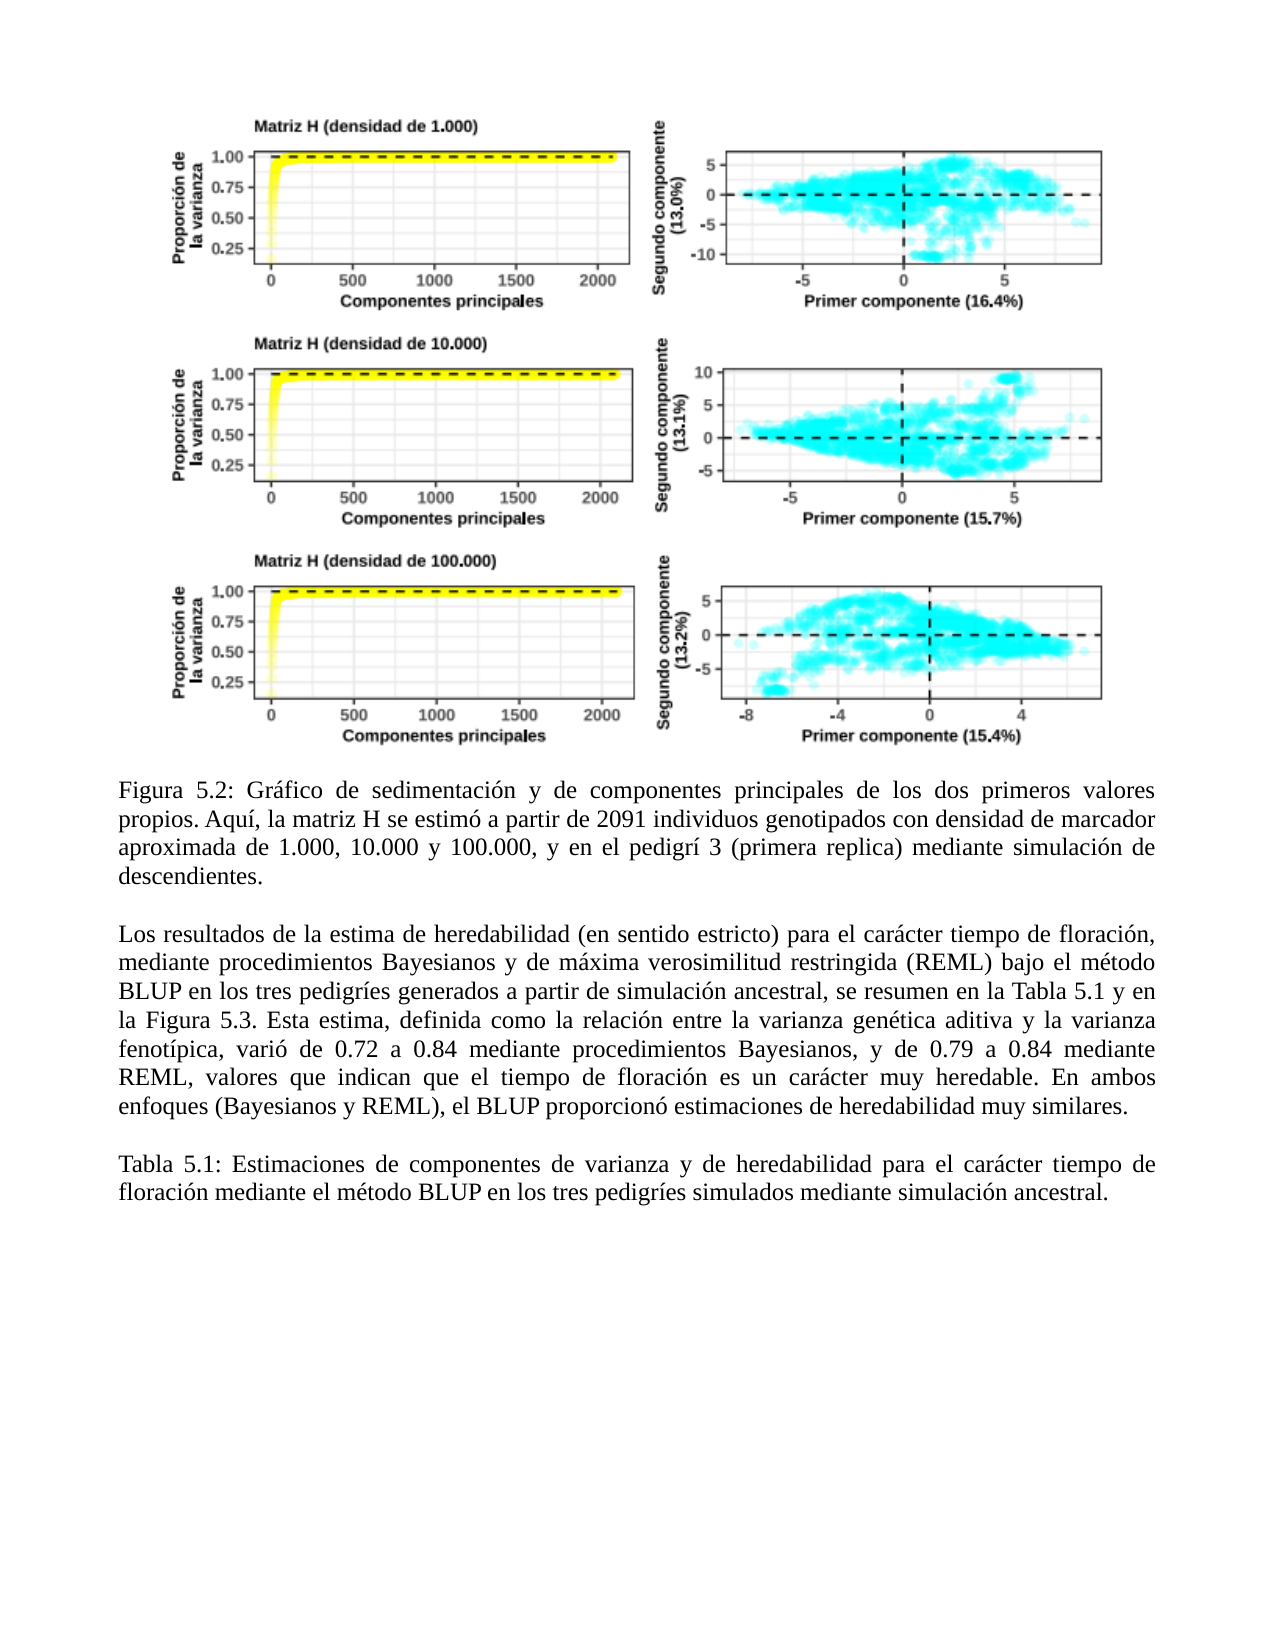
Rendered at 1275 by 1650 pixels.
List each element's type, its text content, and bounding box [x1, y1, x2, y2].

text Los resultados de la estima de heredabilidad (en sentido estricto) para el carácter tiempo de floración, mediante procedimientos Bayesianos y de máxima verosimilitud restringida (REML) bajo el método BLUP en los tres pedigríes generados a partir de simulación ancestral, se resumen en la Tabla 5.1 y en la Figura 5.3. Esta estima, definida como la relación entre la varianza genética aditiva y la varianza fenotípica, varió de 0.72 a 0.84 mediante procedimientos Bayesianos, y de 0.79 a 0.84 mediante REML, valores que indican que el tiempo de floración es un carácter muy heredable. En ambos enfoques (Bayesianos y REML), el BLUP proporcionó estimaciones de heredabilidad muy similares. [118, 919, 1157, 1120]
text Tabla 5.1: Estimaciones de componentes de varianza y de heredabilidad para el carácter tiempo de floración mediante el método BLUP en los tres pedigríes simulados mediante simulación ancestral. [118, 1149, 1157, 1206]
picture [171, 118, 1104, 747]
text Figura 5.2: Gráfico de sedimentación y de componentes principales de los dos primeros valores propios. Aquí, la matriz H se estimó a partir de 2091 individuos genotipados con densidad de marcador aproximada de 1.000, 10.000 y 100.000, y en el pedigrí 3 (primera replica) mediante simulación de descendientes. [118, 775, 1157, 890]
